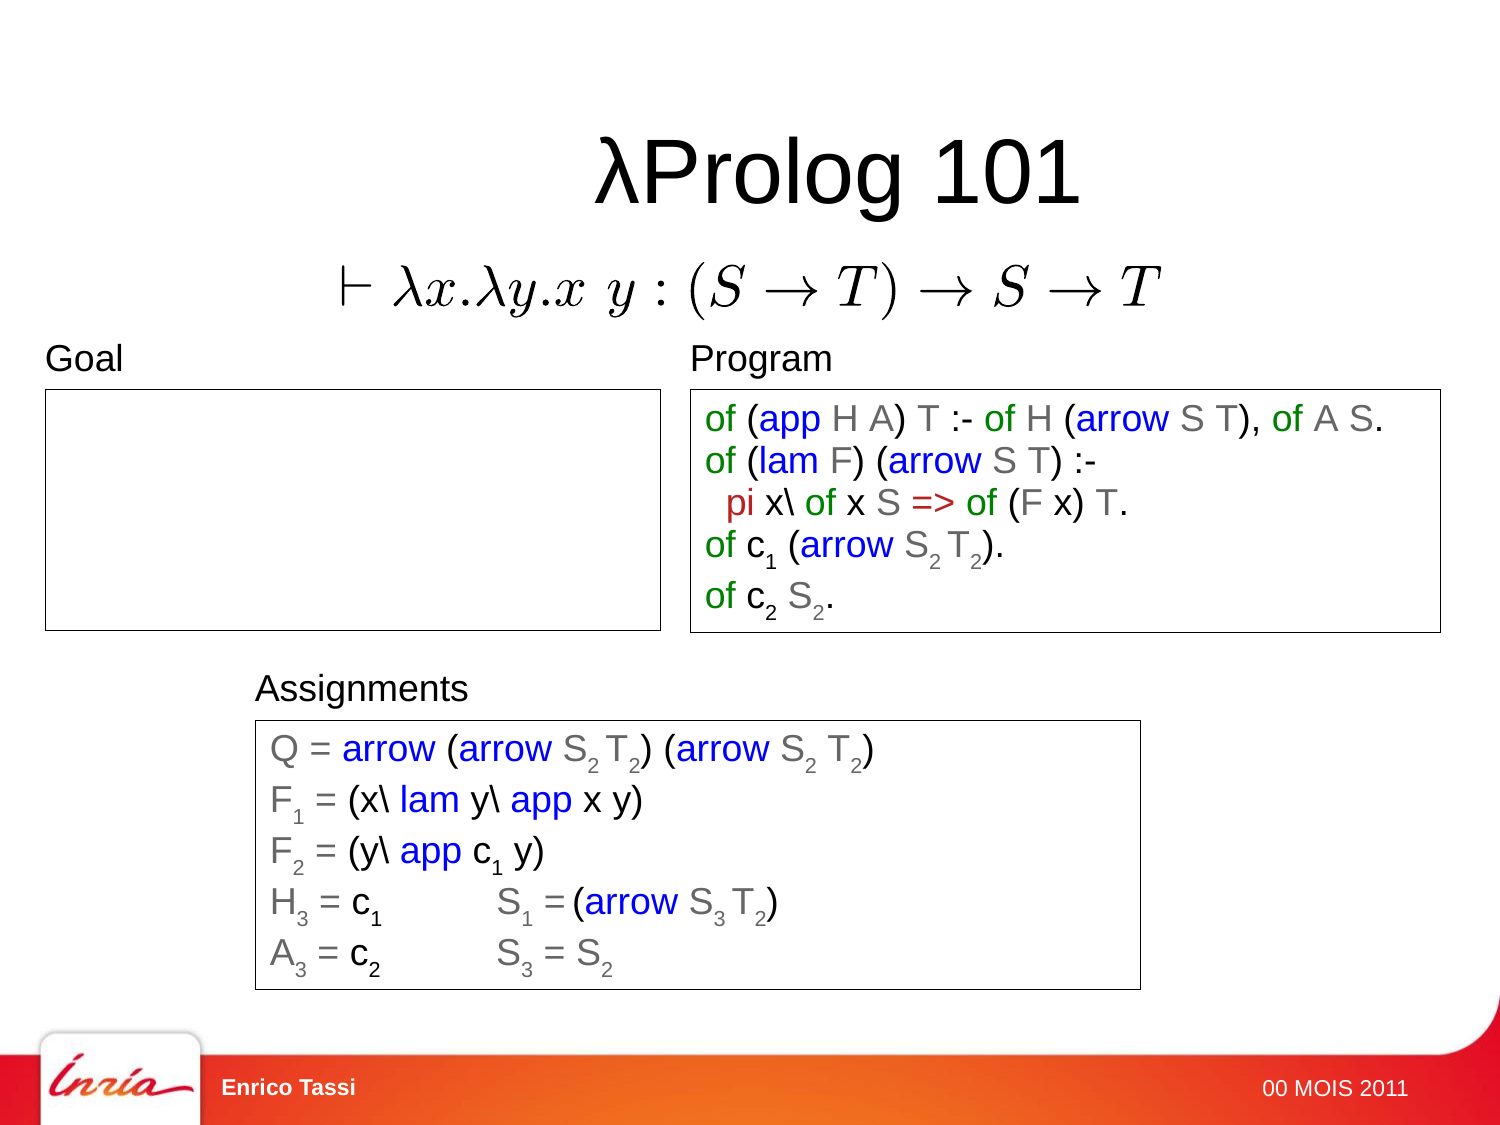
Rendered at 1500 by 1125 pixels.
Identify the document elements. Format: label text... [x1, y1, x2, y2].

text_box Assignments [240, 660, 511, 721]
text_box [45, 389, 661, 631]
title λProlog 101 [221, 77, 1459, 266]
text_box Goal [30, 329, 139, 387]
picture [0, 947, 1500, 1125]
text_box Program [675, 329, 849, 387]
text_box Q = arrow (arrow S2 T2) (arrow S2 T2) F1 = (x\ lam y\ app x y) F2 = (y\ app c1 y) H3 = c1 S1 = (arrow S3 T2) A3 = c2 S3 = S2 [255, 720, 1141, 990]
text_box of (app H A) T :- of H (arrow S T), of A S. of (lam F) (arrow S T) :- pi x\ of x S => of (F x) T. of c1 (arrow S2 T2). of c2 S2. [690, 389, 1441, 633]
text_box [338, 261, 1162, 321]
